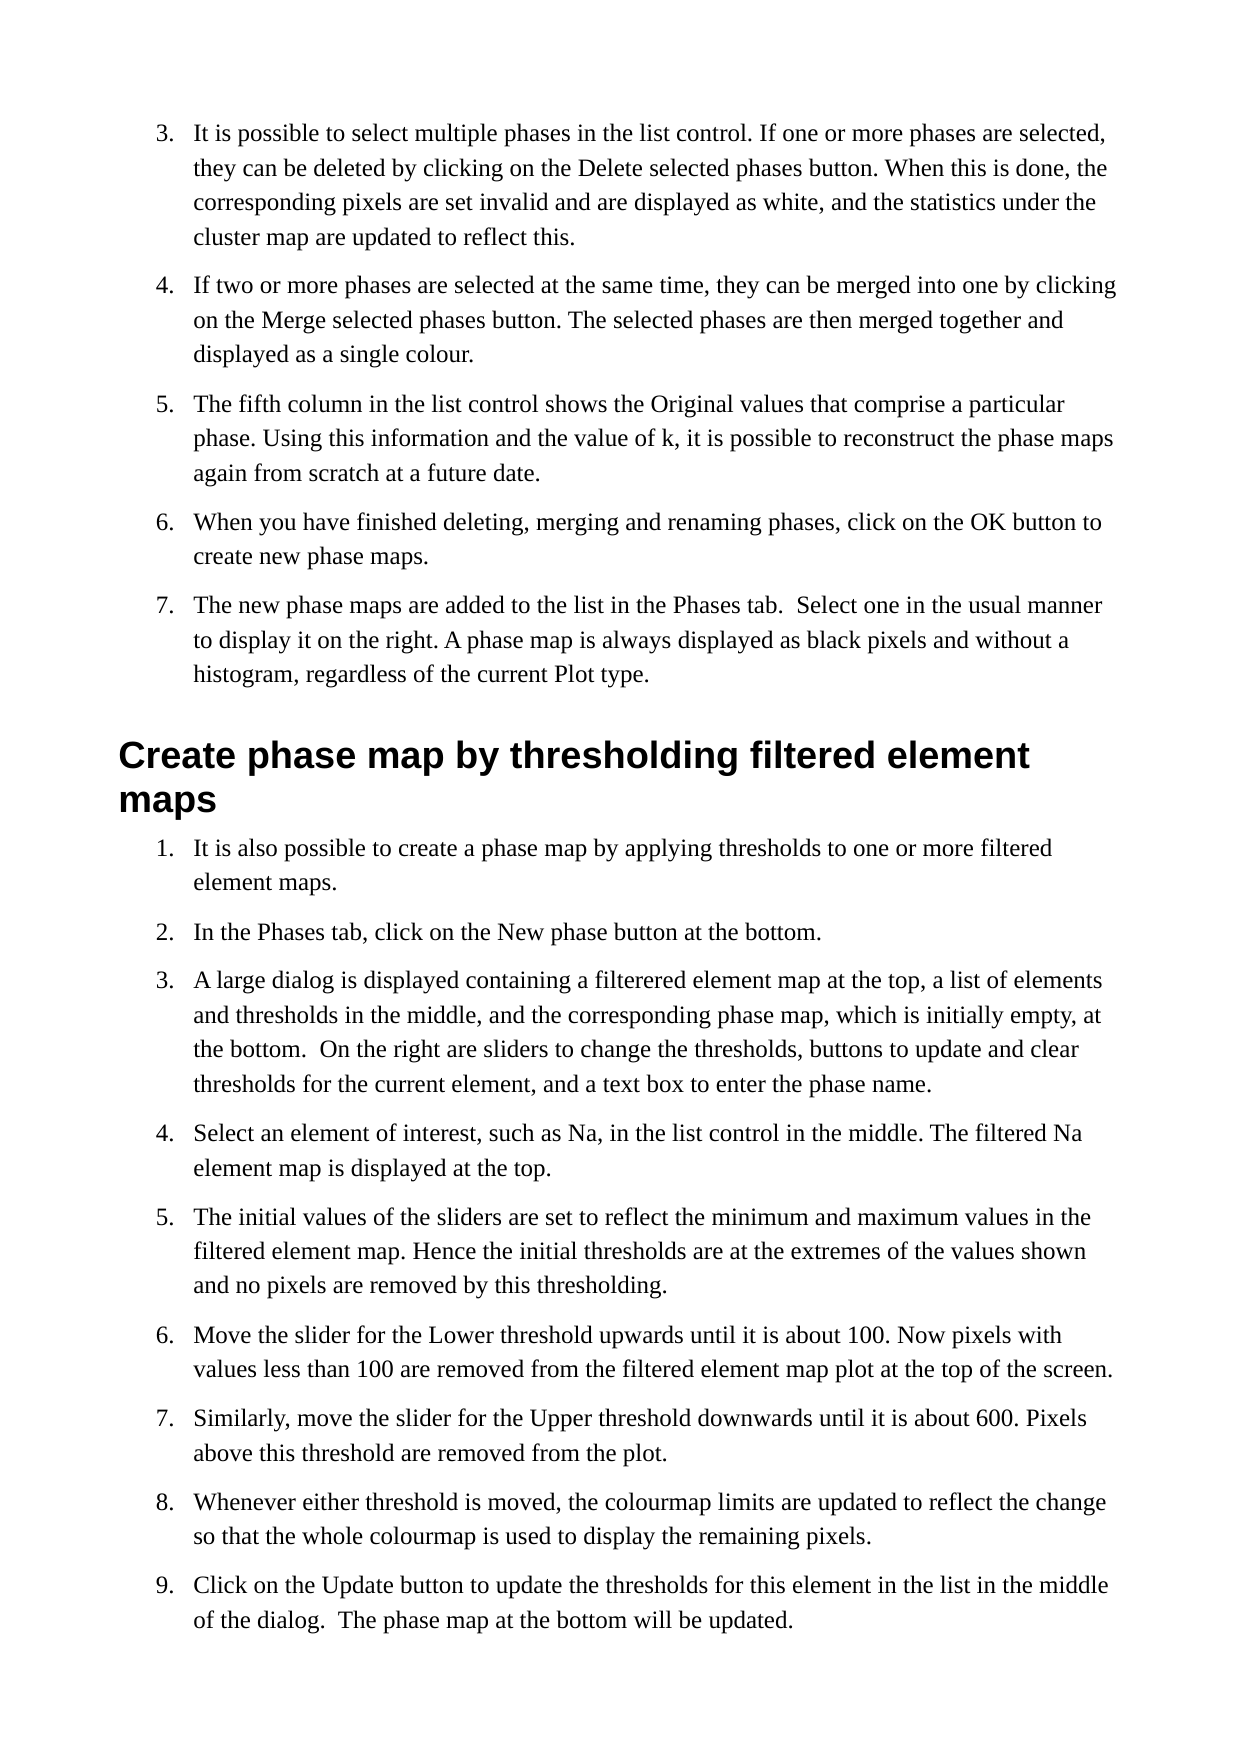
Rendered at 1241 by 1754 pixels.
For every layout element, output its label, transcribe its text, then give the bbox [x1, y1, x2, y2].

list The new phase maps are added to the list in the Phases tab. Select one in the usual manner to display it on the right. A phase map is always displayed as black pixels and without a histogram, regardless of the current Plot type. [156, 590, 1122, 688]
list A large dialog is displayed containing a filterered element map at the top, a list of elements and thresholds in the middle, and the corresponding phase map, which is initially empty, at the bottom. On the right are sliders to change the thresholds, buttons to update and clear thresholds for the current element, and a text box to enter the phase name. [156, 966, 1122, 1098]
list Move the slider for the Lower threshold upwards until it is about 100. Now pixels with values less than 100 are removed from the filtered element map plot at the top of the screen. [156, 1320, 1122, 1383]
list When you have finished deleting, merging and renaming phases, click on the OK button to create new phase maps. [156, 507, 1122, 570]
subtitle Create phase map by thresholding filtered element maps [118, 733, 1122, 821]
list It is possible to select multiple phases in the list control. If one or more phases are selected, they can be deleted by clicking on the Delete selected phases button. When this is done, the corresponding pixels are set invalid and are displayed as white, and the statistics under the cluster map are updated to reflect this. [156, 118, 1122, 250]
list If two or more phases are selected at the same time, they can be merged into one by clicking on the Merge selected phases button. The selected phases are then merged together and displayed as a single colour. [156, 271, 1122, 368]
list It is also possible to create a phase map by applying thresholds to one or more filtered element maps. [156, 833, 1122, 896]
list Whenever either threshold is moved, the colourmap limits are updated to reflect the change so that the whole colourmap is used to display the remaining pixels. [156, 1487, 1122, 1550]
list Similarly, move the slider for the Upper threshold downwards until it is about 600. Pixels above this threshold are removed from the plot. [156, 1403, 1122, 1466]
list Click on the Update button to update the thresholds for this element in the list in the middle of the dialog. The phase map at the bottom will be updated. [156, 1570, 1122, 1633]
list Select an element of interest, such as Na, in the list control in the middle. The filtered Na element map is displayed at the top. [156, 1118, 1122, 1181]
list The fifth column in the list control shows the Original values that comprise a particular phase. Using this information and the value of k, it is possible to reconstruct the phase maps again from scratch at a future date. [156, 389, 1122, 486]
list The initial values of the sliders are set to reflect the minimum and maximum values in the filtered element map. Hence the initial thresholds are at the extremes of the values shown and no pixels are removed by this thresholding. [156, 1202, 1122, 1299]
list In the Phases tab, click on the New phase button at the bottom. [156, 917, 1122, 945]
